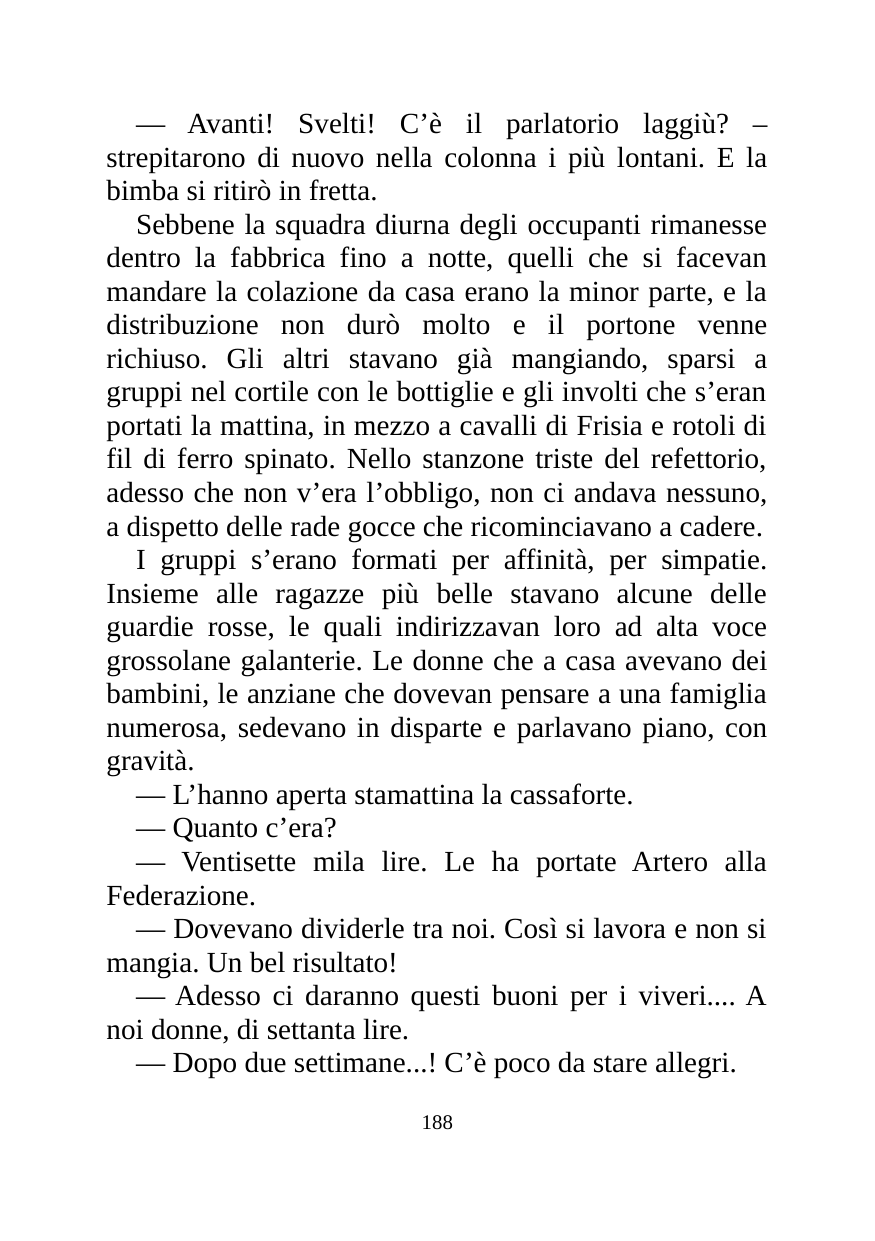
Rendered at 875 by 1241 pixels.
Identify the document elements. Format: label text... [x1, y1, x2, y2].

text — Quanto c’era? [106, 811, 768, 844]
text — Ventisette mila lire. Le ha portate Artero alla Federazione. [106, 844, 768, 911]
text — L’hanno aperta stamattina la cassaforte. [106, 777, 768, 811]
text Sebbene la squadra diurna degli occupanti rimanesse dentro la fabbrica fino a notte, quelli che si facevan mandare la colazione da casa erano la minor parte, e la distribuzione non durò molto e il portone venne richiuso. Gli altri stavano già mangiando, sparsi a gruppi nel cortile con le bottiglie e gli involti che s’eran portati la mattina, in mezzo a cavalli di Frisia e rotoli di fil di ferro spinato. Nello stanzone triste del refettorio, adesso che non v’era l’obbligo, non ci andava nessuno, a dispetto delle rade gocce che ricominciavano a cadere. [106, 207, 768, 542]
text — Dopo due settimane...! C’è poco da stare allegri. [106, 1045, 768, 1079]
text I gruppi s’erano formati per affinità, per simpatie. Insieme alle ragazze più belle stavano alcune delle guardie rosse, le quali indirizzavan loro ad alta voce grossolane galanterie. Le donne che a casa avevano dei bambini, le anziane che dovevan pensare a una famiglia numerosa, sedevano in disparte e parlavano piano, con gravità. [106, 542, 768, 777]
text — Adesso ci daranno questi buoni per i viveri.... A noi donne, di settanta lire. [106, 978, 768, 1045]
text — Dovevano dividerle tra noi. Così si lavora e non si mangia. Un bel risultato! [106, 911, 768, 978]
text — Avanti! Svelti! C’è il parlatorio laggiù? – strepitarono di nuovo nella colonna i più lontani. E la bimba si ritirò in fretta. [106, 106, 768, 207]
